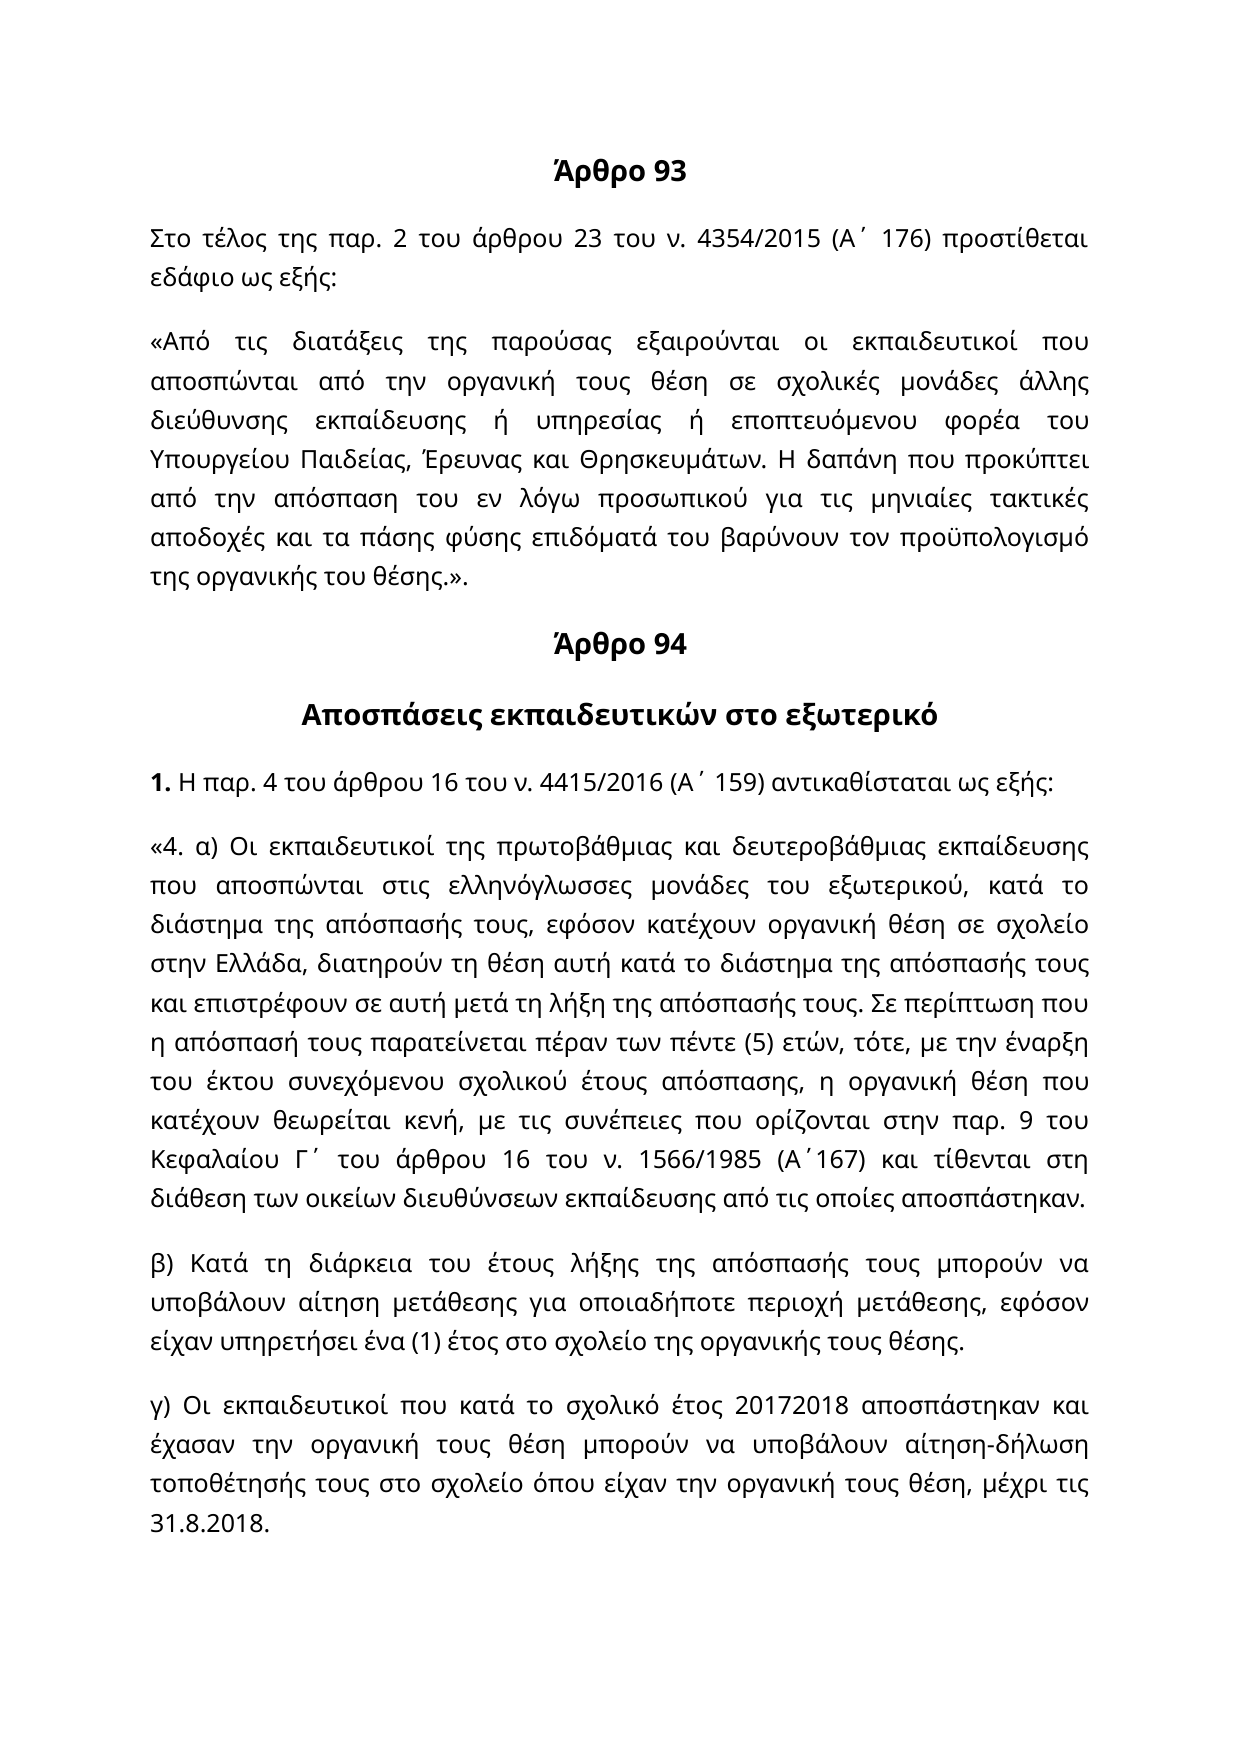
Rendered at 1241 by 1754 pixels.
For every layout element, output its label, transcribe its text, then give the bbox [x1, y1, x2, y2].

text «Από τις διατάξεις της παρούσας εξαιρούνται οι εκπαιδευτικοί που αποσπώνται από την οργανική τους θέση σε σχολικές μονάδες άλλης διεύθυνσης εκπαίδευσης ή υπηρεσίας ή εποπτευόμενου φορέα του Υπουργείου Παιδείας, Έρευνας και Θρησκευμάτων. Η δαπάνη που προκύπτει από την απόσπαση του εν λόγω προσωπικού για τις μηνιαίες τακτικές αποδοχές και τα πάσης φύσης επιδόματά του βαρύνουν τον προϋπολογισμό της οργανικής του θέσης.». [150, 324, 1090, 593]
subtitle Άρθρο 93 [150, 150, 1090, 190]
subtitle Αποσπάσεις εκπαιδευτικών στο εξωτερικό [150, 694, 1090, 733]
text 1. Η παρ. 4 του άρθρου 16 του ν. 4415/2016 (Α΄ 159) αντικαθίσταται ως εξής: [150, 764, 1090, 798]
text Στο τέλος της παρ. 2 του άρθρου 23 του ν. 4354/2015 (Α΄ 176) προστίθεται εδάφιο ως εξής: [150, 221, 1090, 294]
subtitle Άρθρο 94 [150, 623, 1090, 663]
text β) Κατά τη διάρκεια του έτους λήξης της απόσπασής τους μπορούν να υποβάλουν αίτηση μετάθεσης για οποιαδήποτε περιοχή μετάθεσης, εφόσον είχαν υπηρετήσει ένα (1) έτος στο σχολείο της οργανικής τους θέσης. [150, 1245, 1090, 1358]
text «4. α) Οι εκπαιδευτικοί της πρωτοβάθμιας και δευτεροβάθμιας εκπαίδευσης που αποσπώνται στις ελληνόγλωσσες μονάδες του εξωτερικού, κατά το διάστημα της απόσπασής τους, εφόσον κατέχουν οργανική θέση σε σχολείο στην Ελλάδα, διατηρούν τη θέση αυτή κατά το διάστημα της απόσπασής τους και επιστρέφουν σε αυτή μετά τη λήξη της απόσπασής τους. Σε περίπτωση που η απόσπασή τους παρατείνεται πέραν των πέντε (5) ετών, τότε, με την έναρξη του έκτου συνεχόμενου σχολικού έτους απόσπασης, η οργανική θέση που κατέχουν θεωρείται κενή, με τις συνέπειες που ορίζονται στην παρ. 9 του Κεφαλαίου Γ΄ του άρθρου 16 του ν. 1566/1985 (Α΄167) και τίθενται στη διάθεση των οικείων διευθύνσεων εκπαίδευσης από τις οποίες αποσπάστηκαν. [150, 828, 1090, 1215]
text γ) Οι εκπαιδευτικοί που κατά το σχολικό έτος 20172018 αποσπάστηκαν και έχασαν την οργανική τους θέση μπορούν να υποβάλουν αίτηση-δήλωση τοποθέτησής τους στο σχολείο όπου είχαν την οργανική τους θέση, μέχρι τις 31.8.2018. [150, 1388, 1090, 1539]
